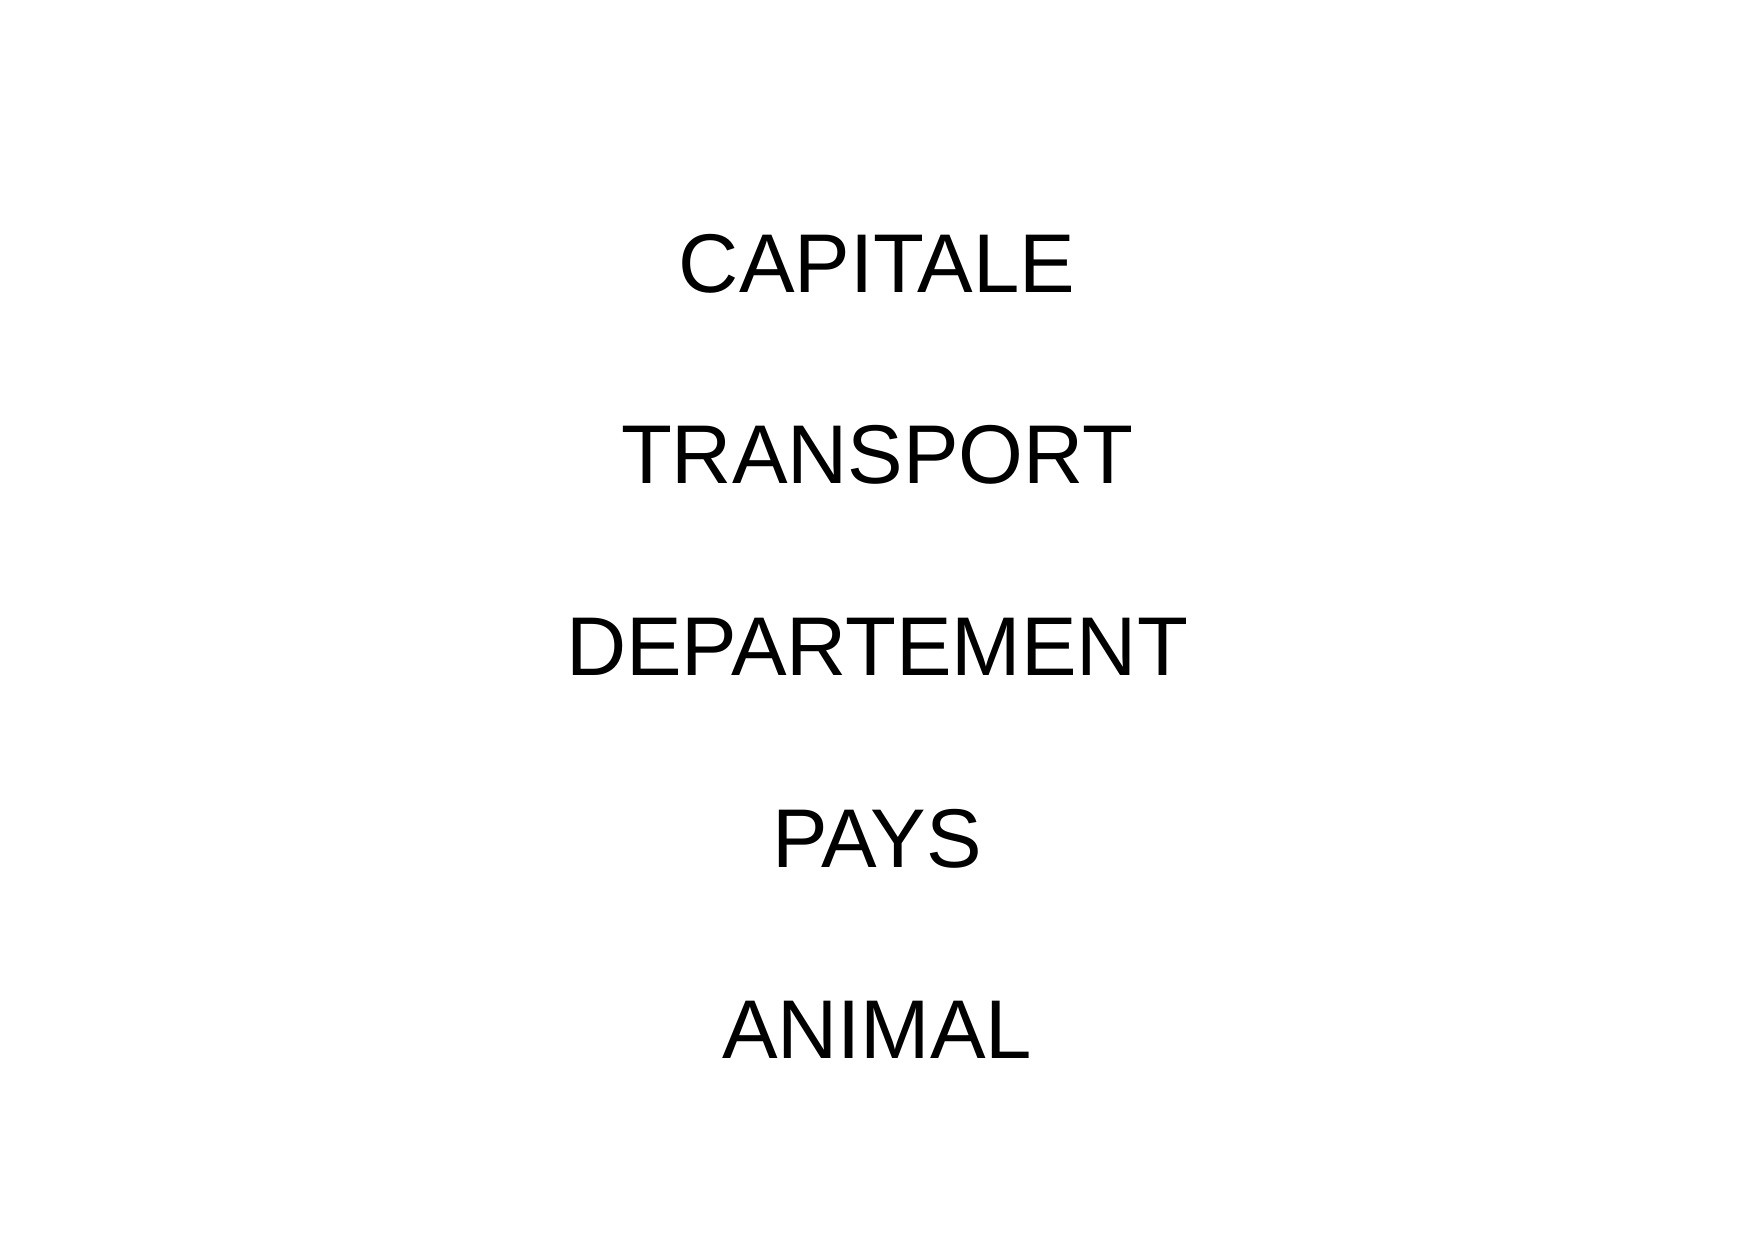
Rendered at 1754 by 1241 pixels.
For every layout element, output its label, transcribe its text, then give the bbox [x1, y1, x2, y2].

text ANIMAL [118, 981, 1636, 1076]
text CAPITALE [118, 214, 1636, 310]
text PAYS [118, 789, 1636, 885]
text TRANSPORT [118, 406, 1636, 501]
text DEPARTEMENT [118, 597, 1636, 693]
